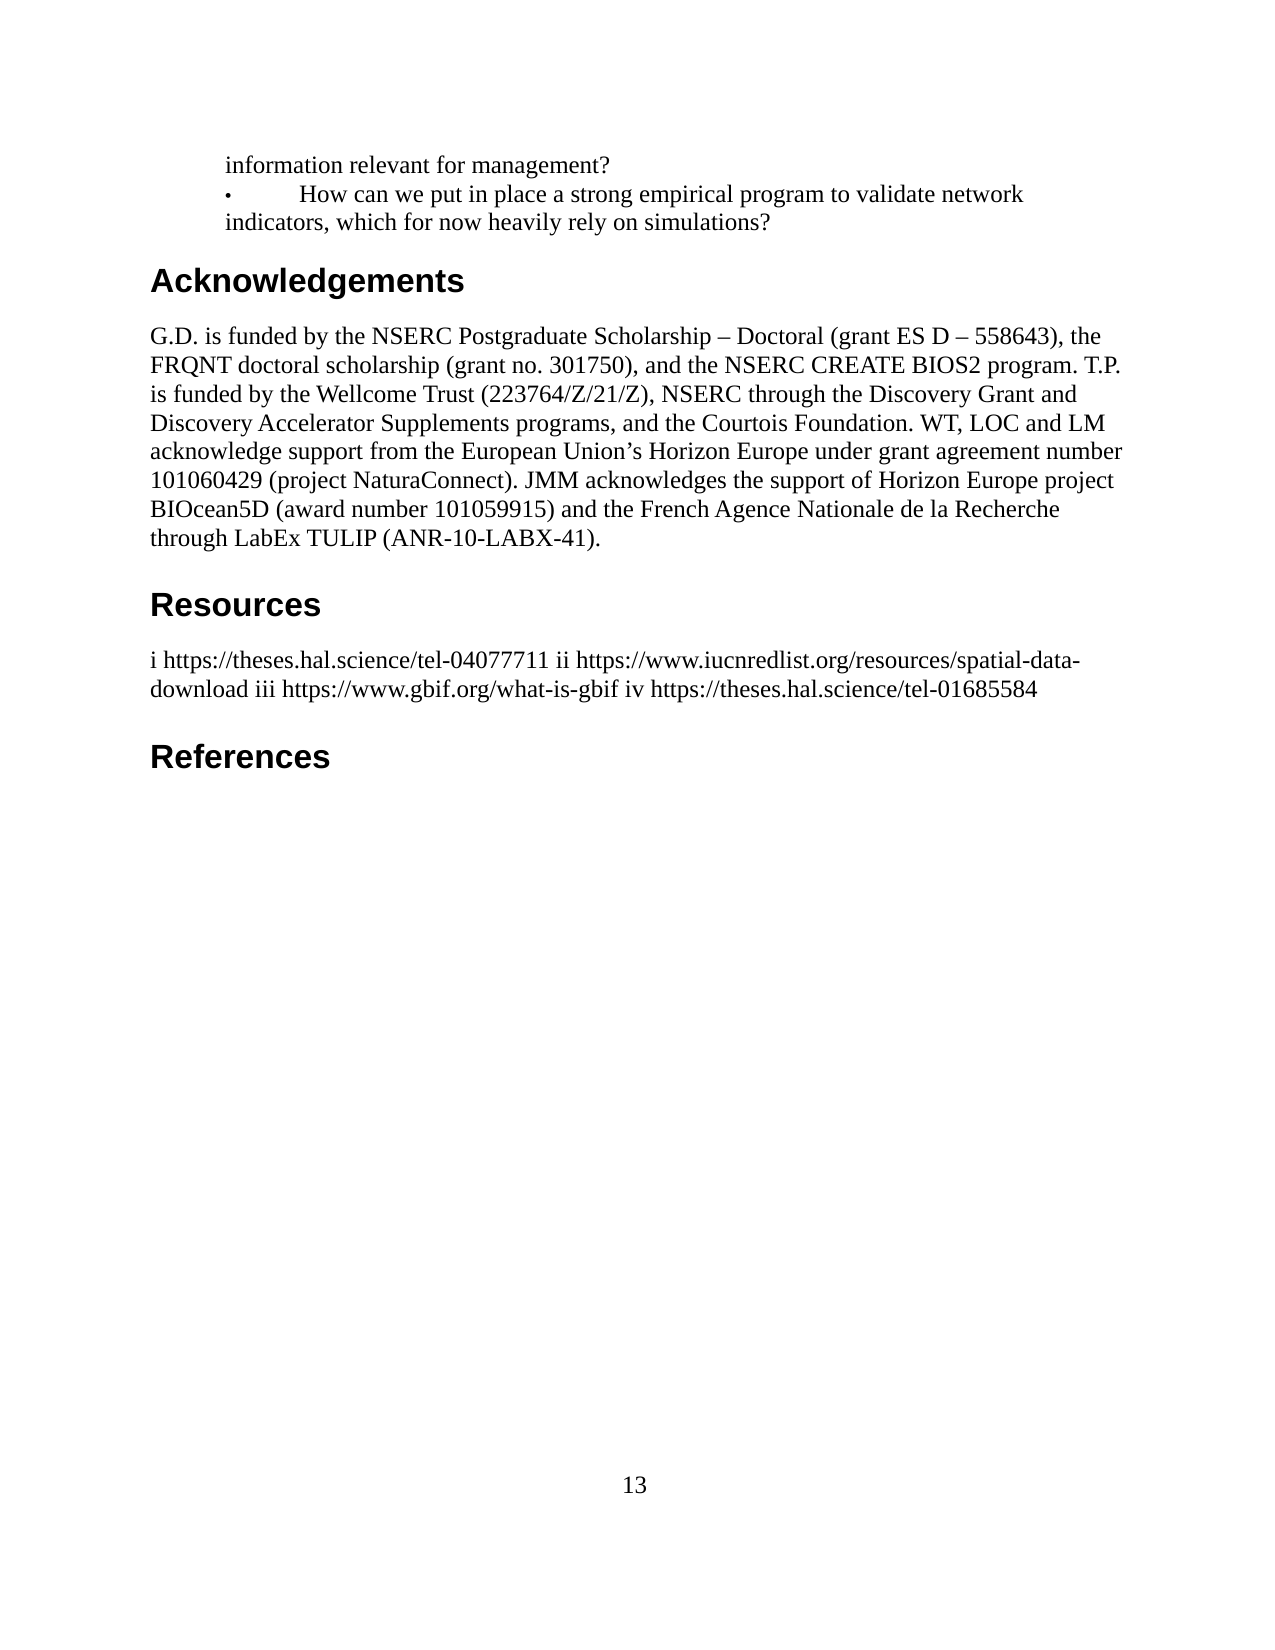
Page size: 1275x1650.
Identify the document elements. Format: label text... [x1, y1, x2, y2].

text i https://theses.hal.science/tel-04077711 ii https://www.iucnredlist.org/resources/spatial-data-download iii https://www.gbif.org/what-is-gbif iv https://theses.hal.science/tel-01685584 [150, 645, 1125, 703]
list information relevant for management? [225, 150, 1125, 179]
subtitle Resources [150, 585, 1125, 624]
subtitle References [150, 737, 1125, 776]
list How can we put in place a strong empirical program to validate network indicators, which for now heavily rely on simulations? [225, 179, 1125, 236]
subtitle Acknowledgements [150, 261, 1125, 300]
text G.D. is funded by the NSERC Postgraduate Scholarship – Doctoral (grant ES D – 558643), the FRQNT doctoral scholarship (grant no. 301750), and the NSERC CREATE BIOS2 program. T.P. is funded by the Wellcome Trust (223764/Z/21/Z), NSERC through the Discovery Grant and Discovery Accelerator Supplements programs, and the Courtois Foundation. WT, LOC and LM acknowledge support from the European Union’s Horizon Europe under grant agreement number 101060429 (project NaturaConnect). JMM acknowledges the support of Horizon Europe project BIOcean5D (award number 101059915) and the French Agence Nationale de la Recherche through LabEx TULIP (ANR-10-LABX-41). [150, 321, 1125, 551]
